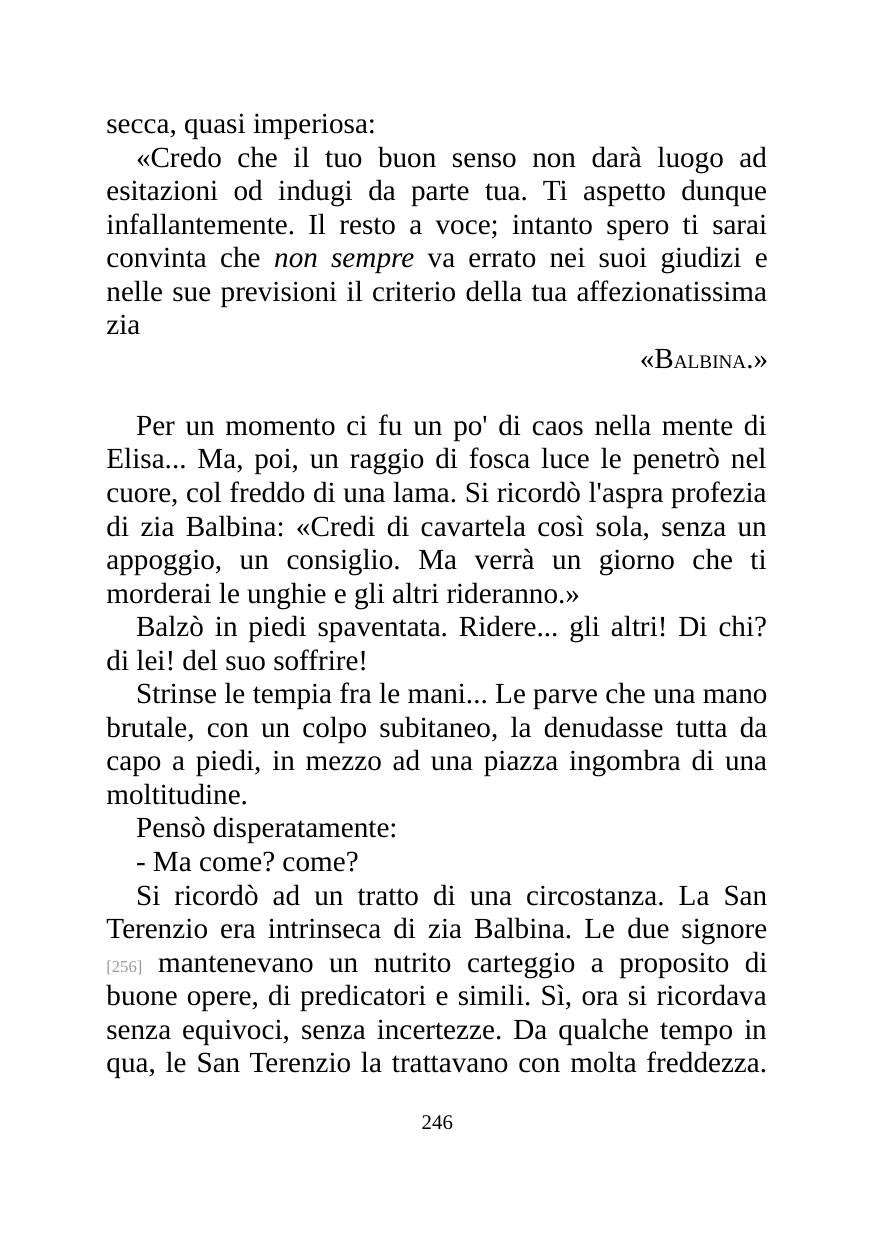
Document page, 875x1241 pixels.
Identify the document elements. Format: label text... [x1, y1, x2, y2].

text Pensò disperatamente: [106, 811, 768, 844]
text «Balbina.» [106, 341, 768, 374]
text secca, quasi imperiosa: [106, 106, 768, 140]
text Strinse le tempia fra le mani... Le parve che una mano brutale, con un colpo subitaneo, la denudasse tutta da capo a piedi, in mezzo ad una piazza ingombra di una moltitudine. [106, 676, 768, 811]
text «Credo che il tuo buon senso non darà luogo ad esitazioni od indugi da parte tua. Ti aspetto dunque infallantemente. Il resto a voce; intanto spero ti sarai convinta che non sempre va errato nei suoi giudizi e nelle sue previsioni il criterio della tua affezionatissima zia [106, 140, 768, 341]
text Per un momento ci fu un po' di caos nella mente di Elisa... Ma, poi, un raggio di fosca luce le penetrò nel cuore, col freddo di una lama. Si ricordò l'aspra profezia di zia Balbina: «Credi di cavartela così sola, senza un appoggio, un consiglio. Ma verrà un giorno che ti morderai le unghie e gli altri rideranno.» [106, 408, 768, 609]
text - Ma come? come? [106, 844, 768, 878]
text Si ricordò ad un tratto di una circostanza. La San Terenzio era intrinseca di zia Balbina. Le due signore [256] mantenevano un nutrito carteggio a proposito di buone opere, di predicatori e simili. Sì, ora si ricordava senza equivoci, senza incertezze. Da qualche tempo in qua, le San Terenzio la trattavano con molta freddezza. [106, 878, 768, 1079]
text Balzò in piedi spaventata. Ridere... gli altri! Di chi? di lei! del suo soffrire! [106, 609, 768, 676]
